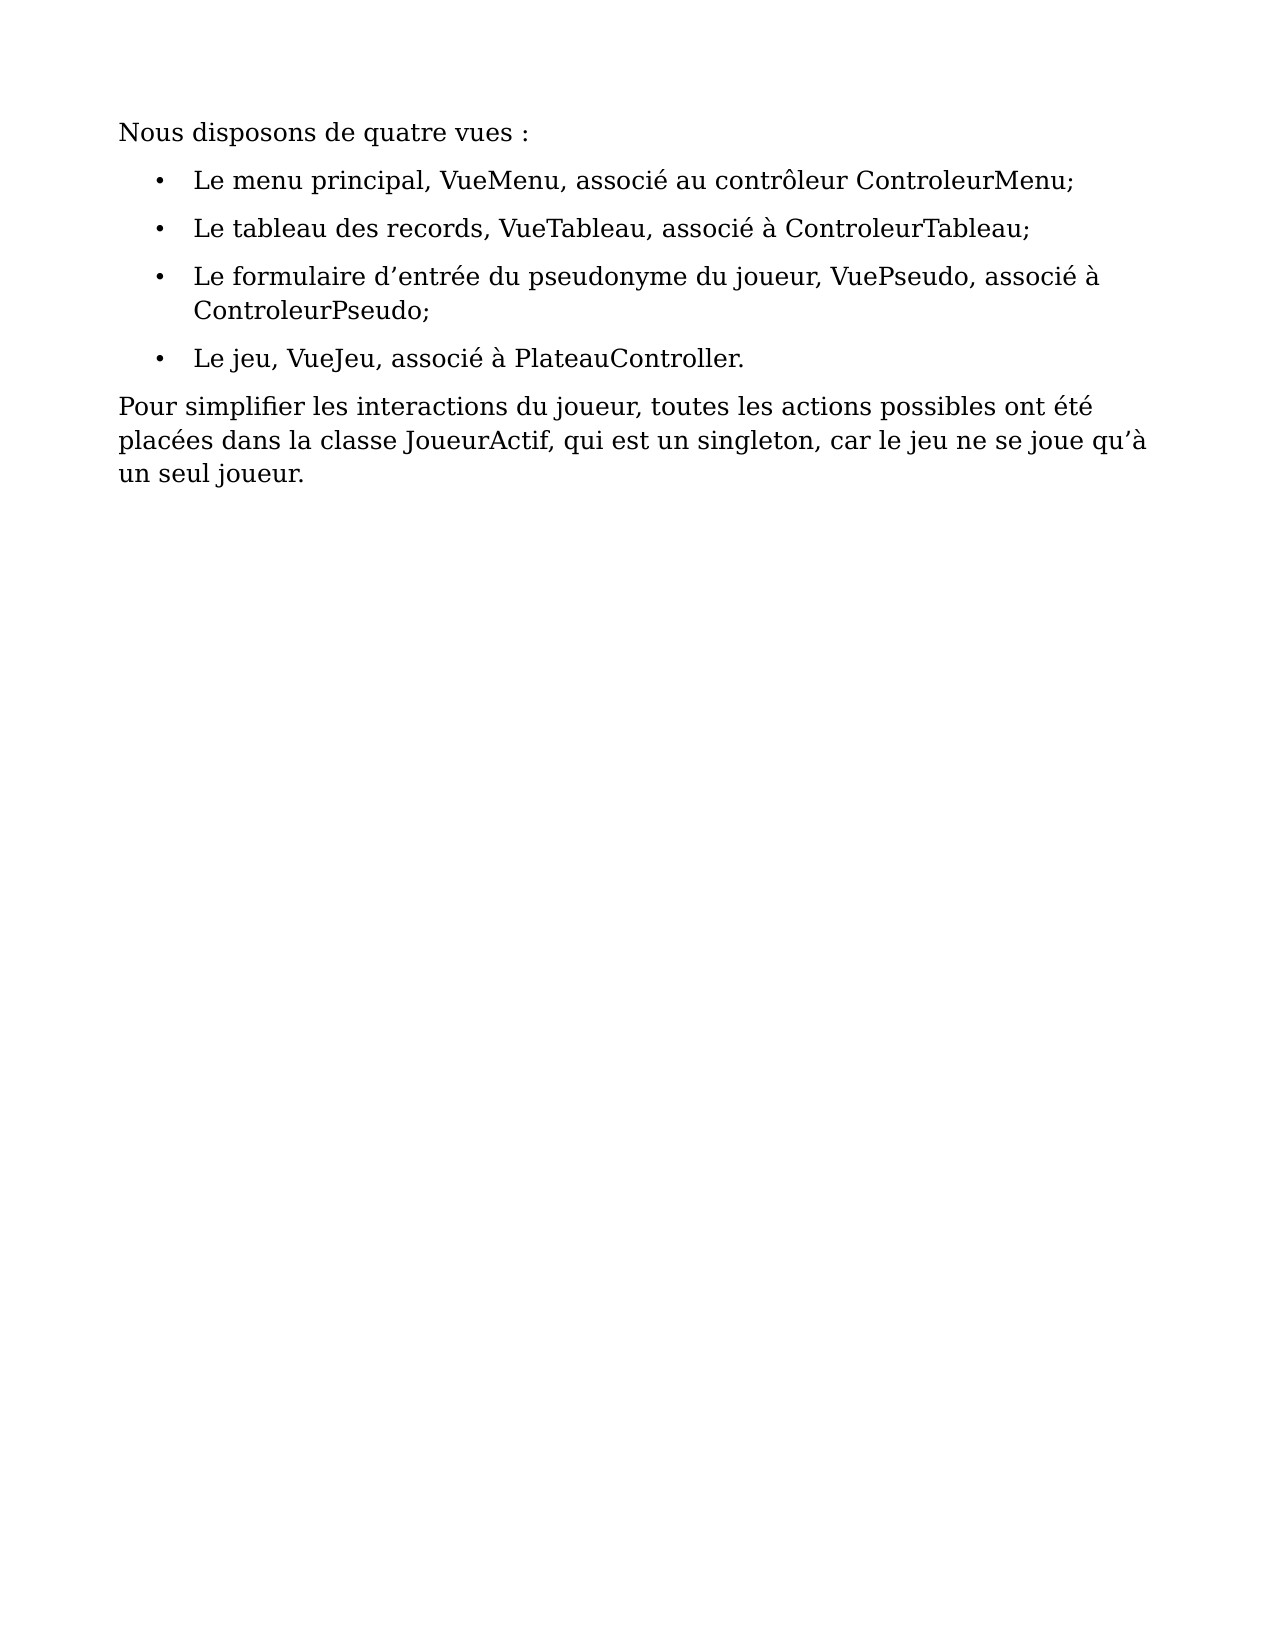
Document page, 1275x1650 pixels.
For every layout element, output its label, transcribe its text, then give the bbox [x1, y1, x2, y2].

list Le formulaire d’entrée du pseudonyme du joueur, VuePseudo, associé à ControleurPseudo; [156, 262, 1157, 325]
list Le jeu, VueJeu, associé à PlateauController. [156, 344, 1157, 373]
list Le tableau des records, VueTableau, associé à ControleurTableau; [156, 214, 1157, 243]
text Nous disposons de quatre vues : [118, 118, 1157, 147]
list Le menu principal, VueMenu, associé au contrôleur ControleurMenu; [156, 166, 1157, 195]
text Pour simplifier les interactions du joueur, toutes les actions possibles ont été placées dans la classe JoueurActif, qui est un singleton, car le jeu ne se joue qu’à un seul joueur. [118, 392, 1157, 488]
